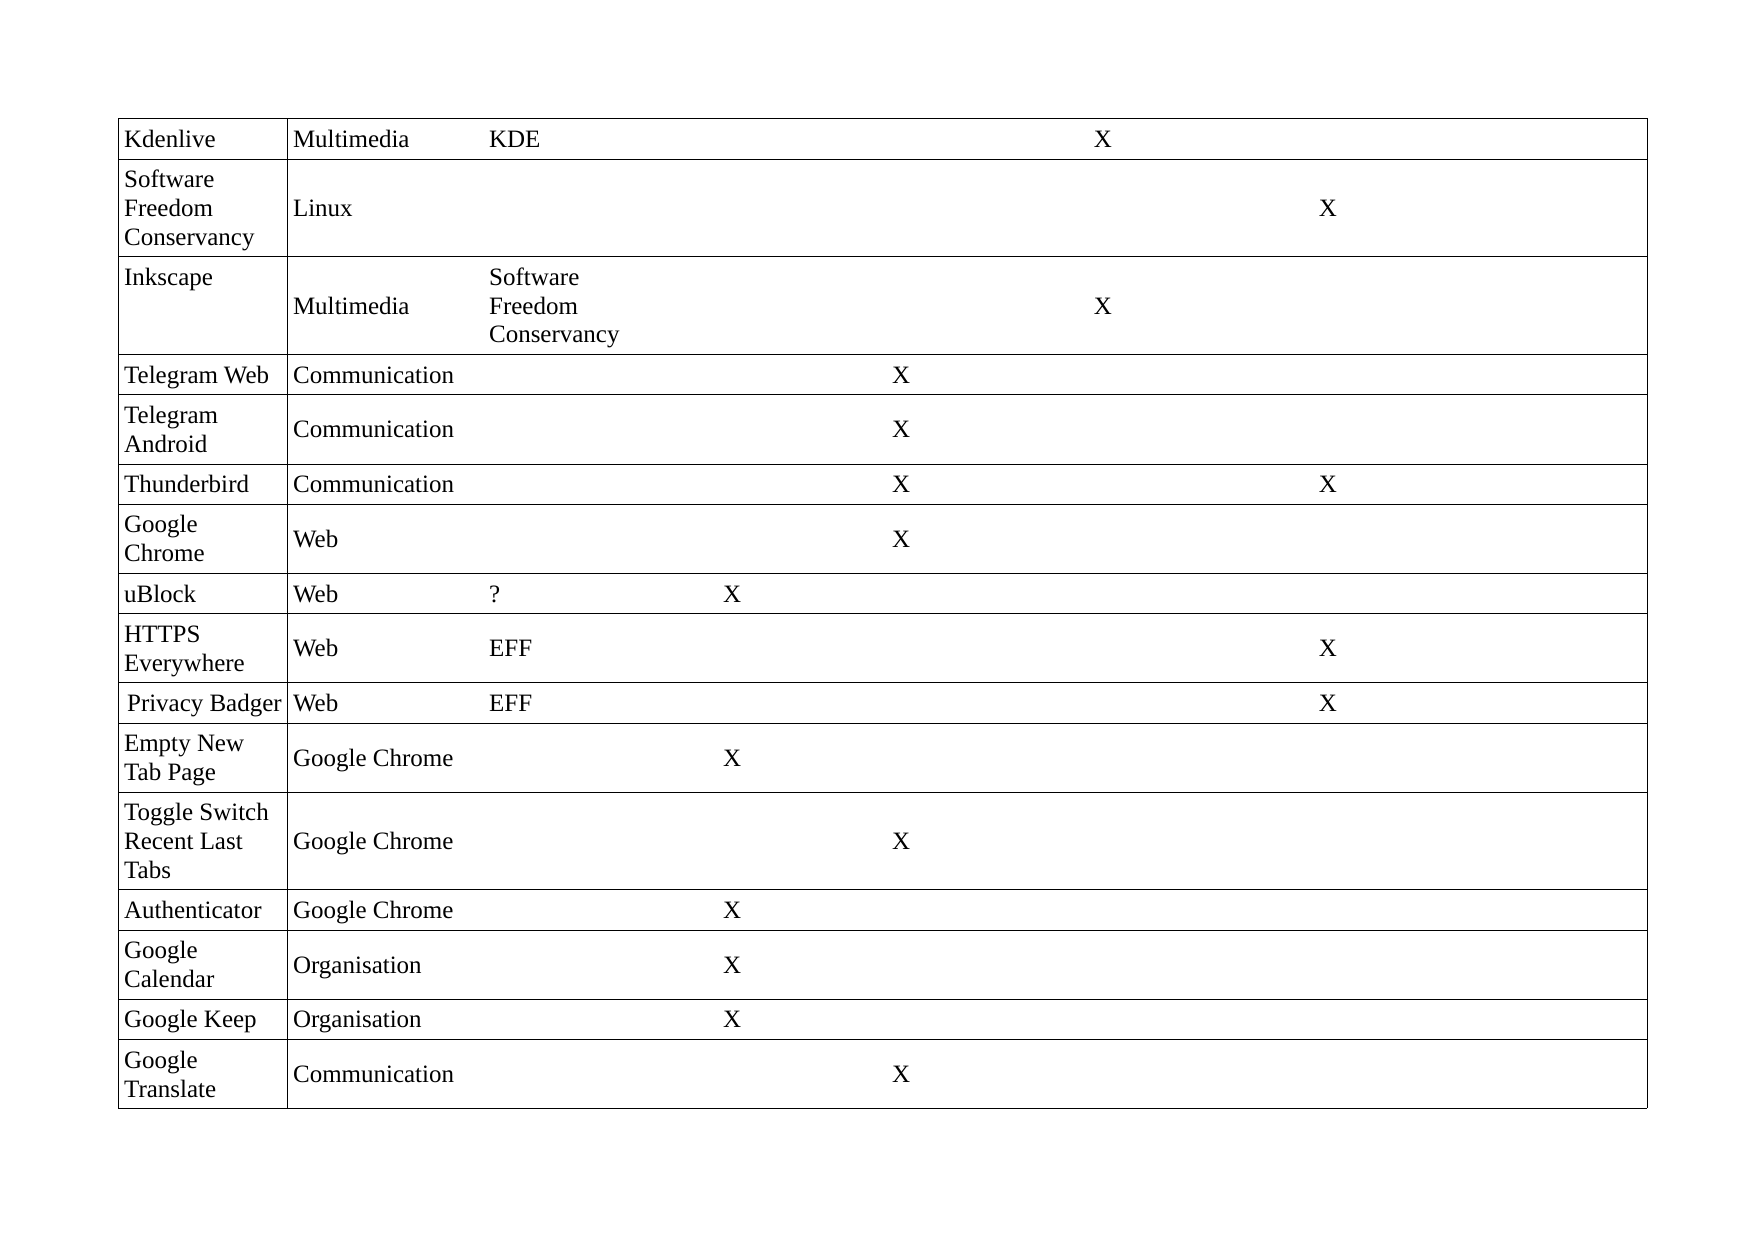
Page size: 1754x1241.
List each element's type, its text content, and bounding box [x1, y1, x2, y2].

table_cell Google Chrome [288, 724, 483, 792]
table_cell [1215, 724, 1441, 792]
table_cell X [811, 1040, 990, 1108]
table_cell X [811, 355, 990, 394]
table_cell [652, 505, 811, 573]
table_cell X [811, 395, 990, 463]
table_cell Web [288, 683, 483, 722]
table_cell [1441, 1040, 1647, 1108]
table_cell [652, 395, 811, 463]
table_cell [990, 395, 1215, 463]
table_cell Inkscape [119, 257, 287, 354]
table_cell X [811, 465, 990, 504]
table_cell Kdenlive [119, 119, 287, 158]
table_cell X [811, 505, 990, 573]
table_cell ? [483, 574, 652, 613]
table_cell Communication [288, 395, 483, 463]
table_cell Telegram Android [119, 395, 287, 463]
table_cell X [1215, 683, 1441, 722]
table_cell EFF [483, 683, 652, 722]
table_cell [652, 1040, 811, 1108]
table_cell Organisation [288, 931, 483, 999]
table_cell Telegram Web [119, 355, 287, 394]
table_cell [483, 793, 652, 889]
table_cell [811, 574, 990, 613]
table_cell [990, 1000, 1215, 1039]
table_cell X [1215, 614, 1441, 682]
table_cell [652, 465, 811, 504]
table_cell [652, 355, 811, 394]
table_cell Toggle Switch Recent Last Tabs [119, 793, 287, 889]
table_cell [990, 574, 1215, 613]
table_cell [1441, 931, 1647, 999]
table_cell [811, 931, 990, 999]
table_cell Communication [288, 465, 483, 504]
table_cell [1441, 465, 1647, 504]
table_cell [483, 931, 652, 999]
table_cell Web [288, 505, 483, 573]
table_cell [1215, 793, 1441, 889]
table_cell Linux [288, 160, 483, 256]
table_cell [811, 119, 990, 158]
table_cell [483, 890, 652, 930]
table_cell [811, 160, 990, 256]
table_cell [652, 683, 811, 722]
table_cell [990, 793, 1215, 889]
table_cell [990, 355, 1215, 394]
table_cell Google Translate [119, 1040, 287, 1108]
table_cell [990, 614, 1215, 682]
table_cell [1441, 355, 1647, 394]
table_cell Multimedia [288, 257, 483, 354]
table_cell [1441, 793, 1647, 889]
table_cell [1441, 119, 1647, 158]
table_cell [1215, 257, 1441, 354]
table_cell X [652, 724, 811, 792]
table_cell X [652, 931, 811, 999]
table_cell Thunderbird [119, 465, 287, 504]
table_cell [811, 614, 990, 682]
table_cell [1215, 1040, 1441, 1108]
table_cell [483, 160, 652, 256]
table_cell X [990, 257, 1215, 354]
table_cell [1215, 119, 1441, 158]
table_cell Multimedia [288, 119, 483, 158]
table_cell [1215, 355, 1441, 394]
table_cell [1215, 1000, 1441, 1039]
table_cell [1441, 395, 1647, 463]
table_cell [1441, 614, 1647, 682]
table_cell Web [288, 574, 483, 613]
table_cell [1215, 505, 1441, 573]
table_cell Communication [288, 1040, 483, 1108]
table_cell [811, 890, 990, 930]
table_cell [483, 1040, 652, 1108]
table_cell [1215, 890, 1441, 930]
table_cell [990, 1040, 1215, 1108]
table_cell Privacy Badger [119, 683, 287, 722]
table_cell [1441, 1000, 1647, 1039]
table_cell [1441, 574, 1647, 613]
table_cell Google Chrome [288, 890, 483, 930]
table_cell [483, 355, 652, 394]
table_cell [483, 505, 652, 573]
table_cell [811, 257, 990, 354]
table_cell [1215, 574, 1441, 613]
table_cell [990, 724, 1215, 792]
table_cell [990, 890, 1215, 930]
table_cell [483, 395, 652, 463]
table_cell [990, 683, 1215, 722]
table_cell uBlock [119, 574, 287, 613]
table_cell [1215, 395, 1441, 463]
table_cell Software Freedom Conservancy [483, 257, 652, 354]
table_cell X [652, 574, 811, 613]
table_cell X [652, 1000, 811, 1039]
table_cell [483, 1000, 652, 1039]
table_cell [1441, 683, 1647, 722]
table_cell Google Chrome [119, 505, 287, 573]
table_cell X [811, 793, 990, 889]
table_cell [652, 793, 811, 889]
table_cell [811, 724, 990, 792]
table_cell KDE [483, 119, 652, 158]
table_cell X [652, 890, 811, 930]
table_cell X [990, 119, 1215, 158]
table_cell [990, 505, 1215, 573]
table_cell X [1215, 160, 1441, 256]
table_cell [1441, 160, 1647, 256]
table_cell Organisation [288, 1000, 483, 1039]
table_cell EFF [483, 614, 652, 682]
table_cell [483, 724, 652, 792]
table_cell [1441, 890, 1647, 930]
table_cell [652, 257, 811, 354]
table_cell Empty New Tab Page [119, 724, 287, 792]
table_cell [483, 465, 652, 504]
table_cell Authenticator [119, 890, 287, 930]
table_cell [811, 683, 990, 722]
table_cell [1441, 505, 1647, 573]
table_cell [1441, 724, 1647, 792]
table_cell [990, 160, 1215, 256]
table_cell [990, 465, 1215, 504]
table_cell Communication [288, 355, 483, 394]
table_cell [1441, 257, 1647, 354]
table_cell [990, 931, 1215, 999]
table_cell X [1215, 465, 1441, 504]
table_cell [652, 614, 811, 682]
table_cell [652, 119, 811, 158]
table_cell HTTPS Everywhere [119, 614, 287, 682]
table_cell Software Freedom Conservancy [119, 160, 287, 256]
table_cell Google Chrome [288, 793, 483, 889]
table_cell [652, 160, 811, 256]
table_cell Google Keep [119, 1000, 287, 1039]
table_cell Web [288, 614, 483, 682]
table_cell Google Calendar [119, 931, 287, 999]
table_cell [1215, 931, 1441, 999]
table_cell [811, 1000, 990, 1039]
